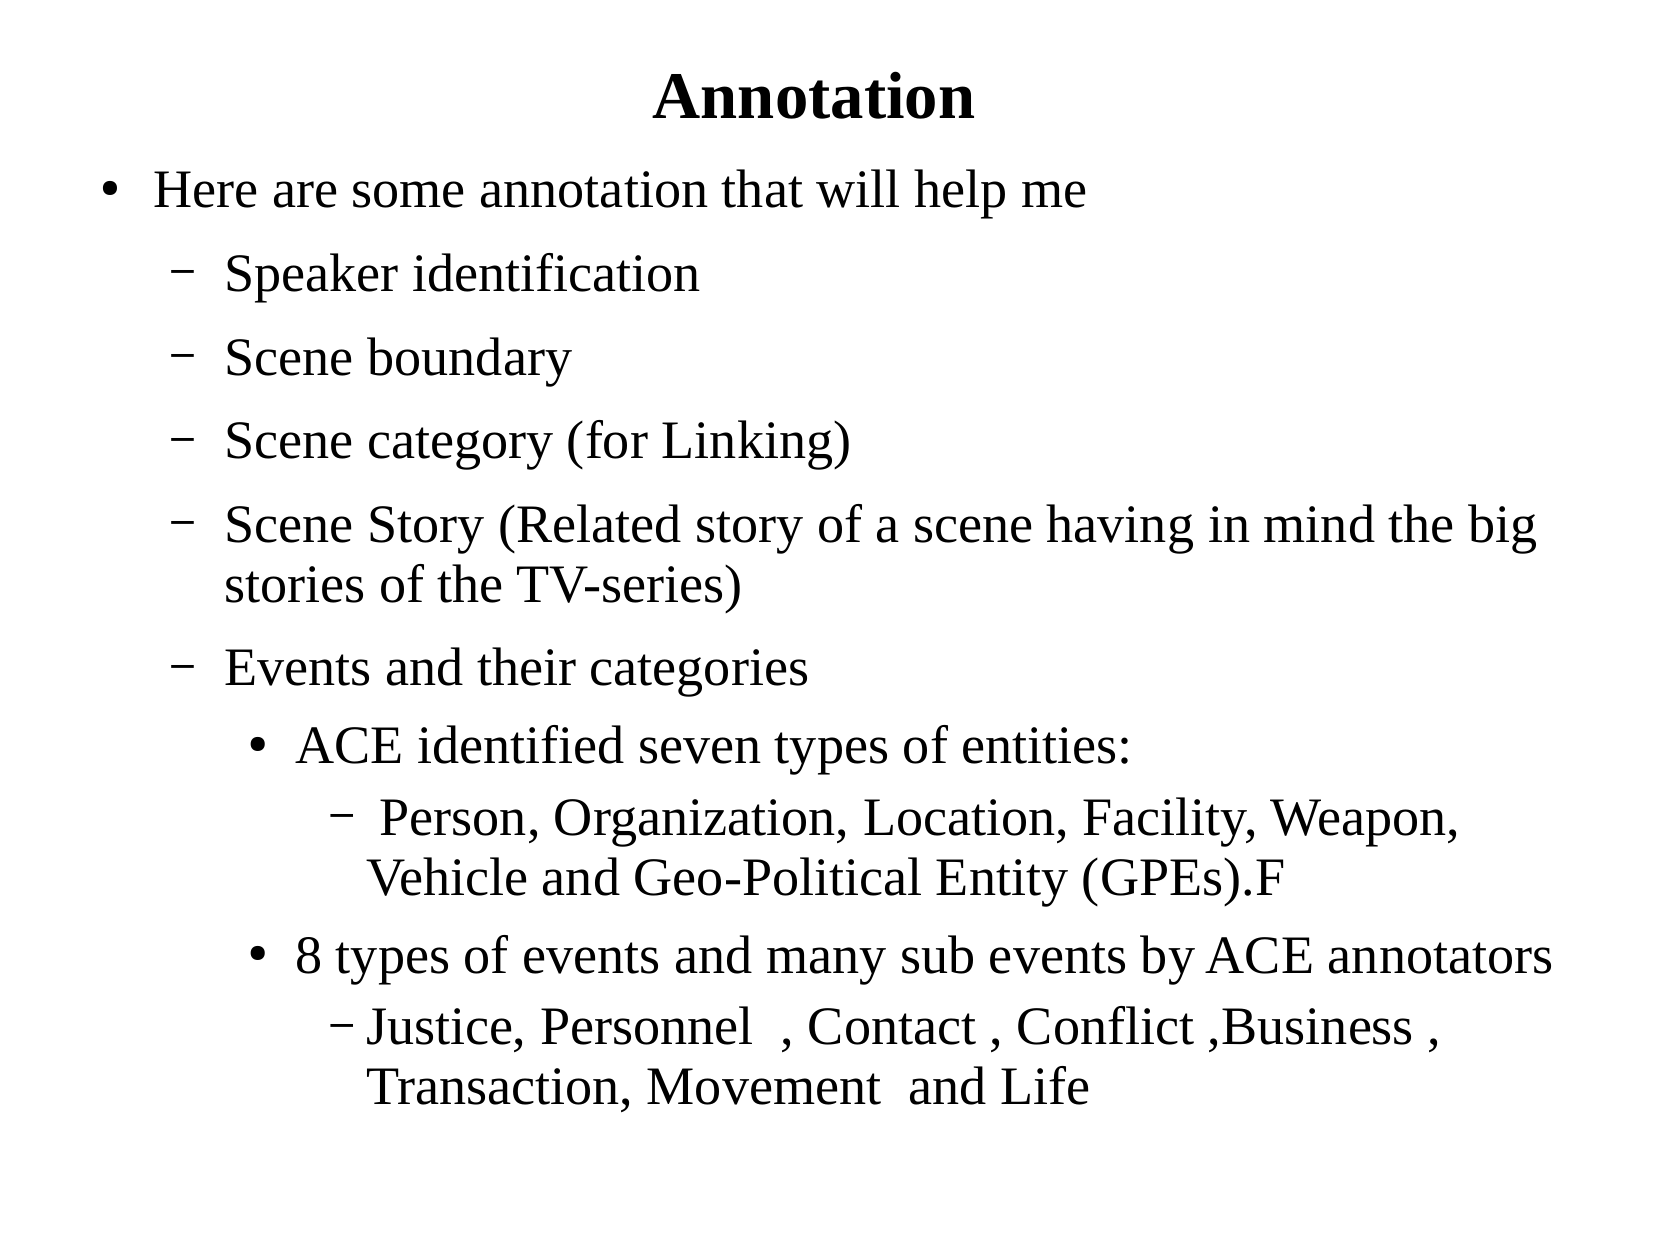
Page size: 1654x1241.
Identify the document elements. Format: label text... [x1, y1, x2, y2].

title Annotation [82, 13, 1571, 159]
list Here are some annotation that will help me Speaker identification Scene boundary Scene category (for Linking) Scene Story (Related story of a scene having in mind the big stories of the TV-series) Events and their categories ACE identified seven types of entities: Person, Organization, Location, Facility, Weapon, Vehicle and Geo-Political Entity (GPEs).F 8 types of events and many sub events by ACE annotators Justice, Personnel , Contact , Conflict ,Business , Transaction, Movement and Life [82, 159, 1576, 1156]
